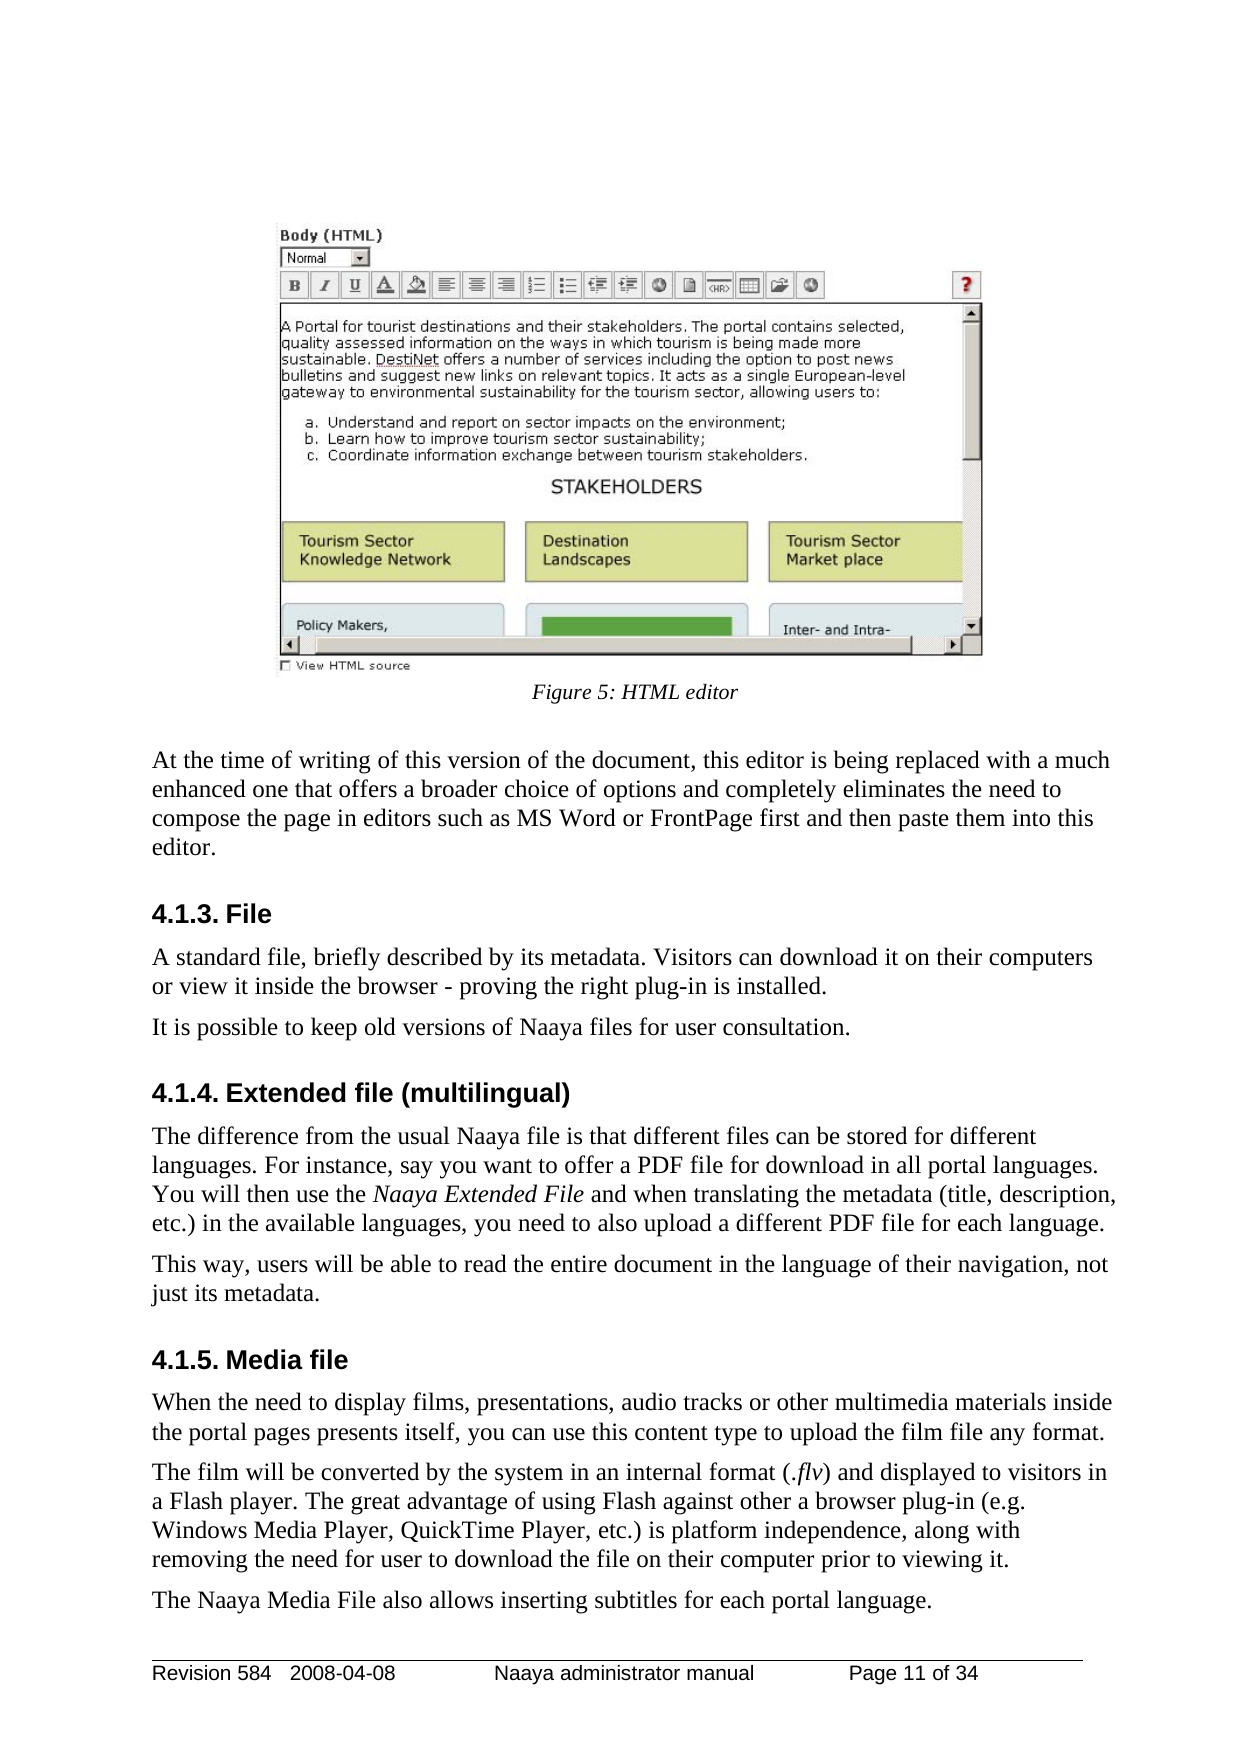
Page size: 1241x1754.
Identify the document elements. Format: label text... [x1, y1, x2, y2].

subtitle Extended file (multilingual) [152, 1077, 1120, 1108]
text The difference from the usual Naaya file is that different files can be stored for different languages. For instance, say you want to offer a PDF file for download in all portal languages. You will then use the Naaya Extended File and when translating the metadata (title, description, etc.) in the available languages, you need to also upload a different PDF file for each language. [152, 1121, 1120, 1237]
picture [273, 222, 1000, 679]
text Figure 5: HTML editor [273, 679, 999, 704]
text When the need to display films, presentations, audio tracks or other multimedia materials inside the portal pages presents itself, you can use this content type to upload the film file any format. [152, 1387, 1120, 1445]
text The film will be converted by the system in an internal format (.flv) and displayed to visitors in a Flash player. The great advantage of using Flash against other a browser plug-in (e.g. Windows Media Player, QuickTime Player, etc.) is platform independence, along with removing the need for user to download the file on their computer prior to viewing it. [152, 1457, 1120, 1573]
text This way, users will be able to read the entire document in the language of their navigation, not just its metadata. [152, 1249, 1120, 1307]
text The Naaya Media File also allows inserting subtitles for each portal language. [152, 1585, 1120, 1614]
subtitle Media file [152, 1344, 1120, 1375]
text At the time of writing of this version of the document, this editor is being replaced with a much enhanced one that offers a broader choice of options and completely eliminates the need to compose the page in editors such as MS Word or FrontPage first and then paste them into this editor. [152, 745, 1120, 861]
text It is possible to keep old versions of Naaya files for user consultation. [152, 1011, 1120, 1041]
subtitle File [152, 898, 1120, 929]
text A standard file, briefly described by its metadata. Visitors can download it on their computers or view it inside the browser - proving the right plug-in is installed. [152, 942, 1120, 1000]
